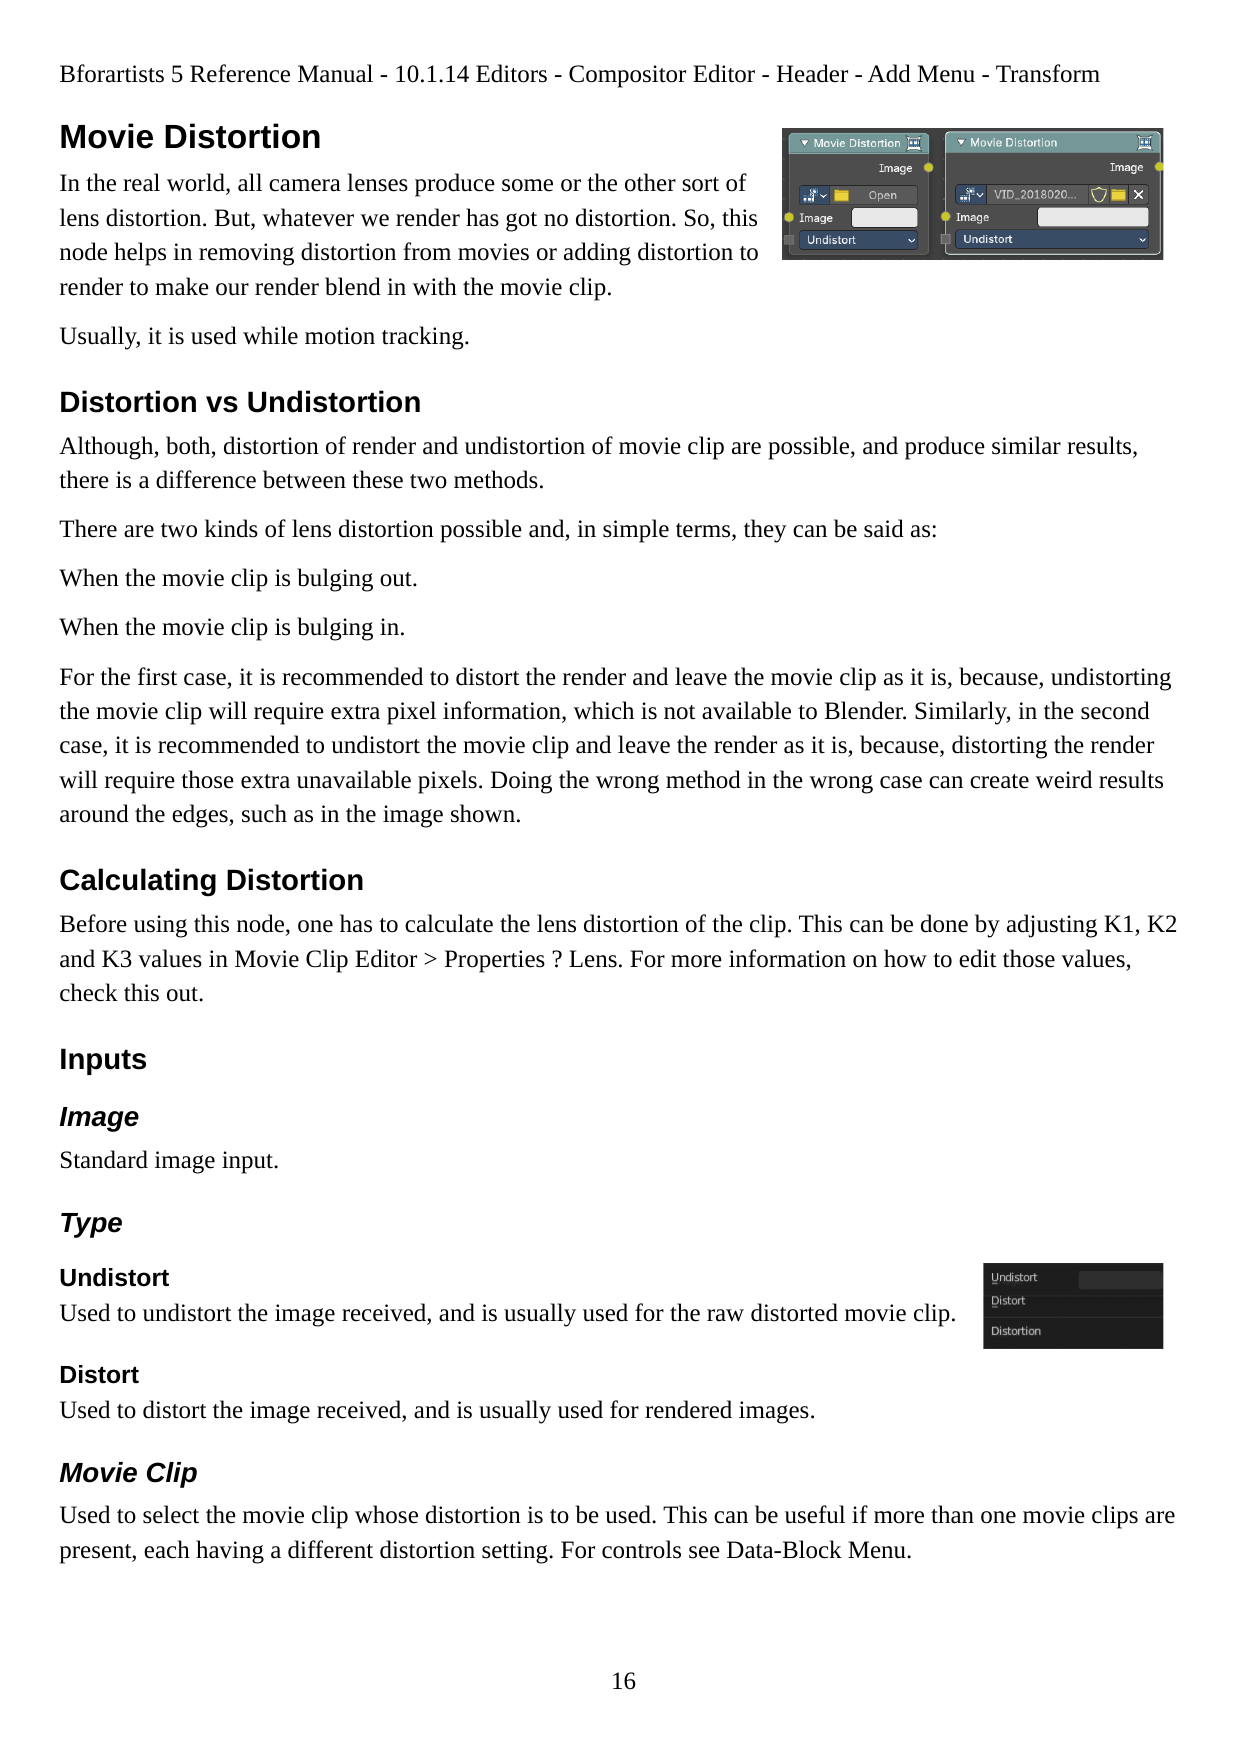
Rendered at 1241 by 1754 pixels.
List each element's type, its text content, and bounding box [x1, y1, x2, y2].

subtitle [1164, 1263, 1181, 1292]
text In the real world, all camera lenses produce some or the other sort of lens distortion. But, whatever we render has got no distortion. So, this node helps in removing distortion from movies or adding distortion to render to make our render blend in with the movie clip. [59, 168, 1181, 301]
text Usually, it is used while motion tracking. [59, 321, 1181, 350]
text Standard image input. [59, 1145, 1181, 1174]
subtitle Type [59, 1207, 1181, 1238]
text For the first case, it is recommended to distort the render and leave the movie clip as it is, because, undistorting the movie clip will require extra pixel information, which is not available to Blender. Similarly, in the second case, it is recommended to undistort the movie clip and leave the render as it is, because, distorting the render will require those extra unavailable pixels. Doing the wrong method in the wrong case can create weird results around the edges, such as in the image shown. [59, 662, 1181, 828]
text Although, both, distortion of render and undistortion of movie clip are possible, and produce similar results, there is a difference between these two methods. [59, 431, 1181, 494]
text Used to undistort the image received, and is usually used for the raw distorted movie clip. [59, 1298, 983, 1327]
picture [782, 128, 1164, 260]
text There are two kinds of lens distortion possible and, in simple terms, they can be said as: [59, 514, 1181, 543]
subtitle Distortion vs Undistortion [59, 384, 1181, 418]
subtitle Calculating Distortion [59, 863, 1181, 897]
picture [983, 1263, 1164, 1349]
text Used to distort the image received, and is usually used for rendered images. [59, 1395, 1181, 1423]
subtitle Movie Clip [59, 1456, 1181, 1488]
subtitle Undistort [59, 1263, 983, 1292]
subtitle Distort [59, 1360, 1181, 1388]
subtitle Inputs [59, 1042, 1181, 1076]
text When the movie clip is bulging in. [59, 612, 1181, 641]
text Before using this node, one has to calculate the lens distortion of the clip. This can be done by adjusting K1, K2 and K3 values in Movie Clip Editor > Properties ? Lens. For more information on how to edit those values, check this out. [59, 909, 1181, 1007]
text Used to select the movie clip whose distortion is to be used. This can be useful if more than one movie clips are present, each having a different distortion setting. For controls see Data-Block Menu. [59, 1501, 1181, 1564]
text When the movie clip is bulging out. [59, 563, 1181, 592]
subtitle Movie Distortion [59, 117, 1181, 156]
subtitle Image [59, 1101, 1181, 1133]
